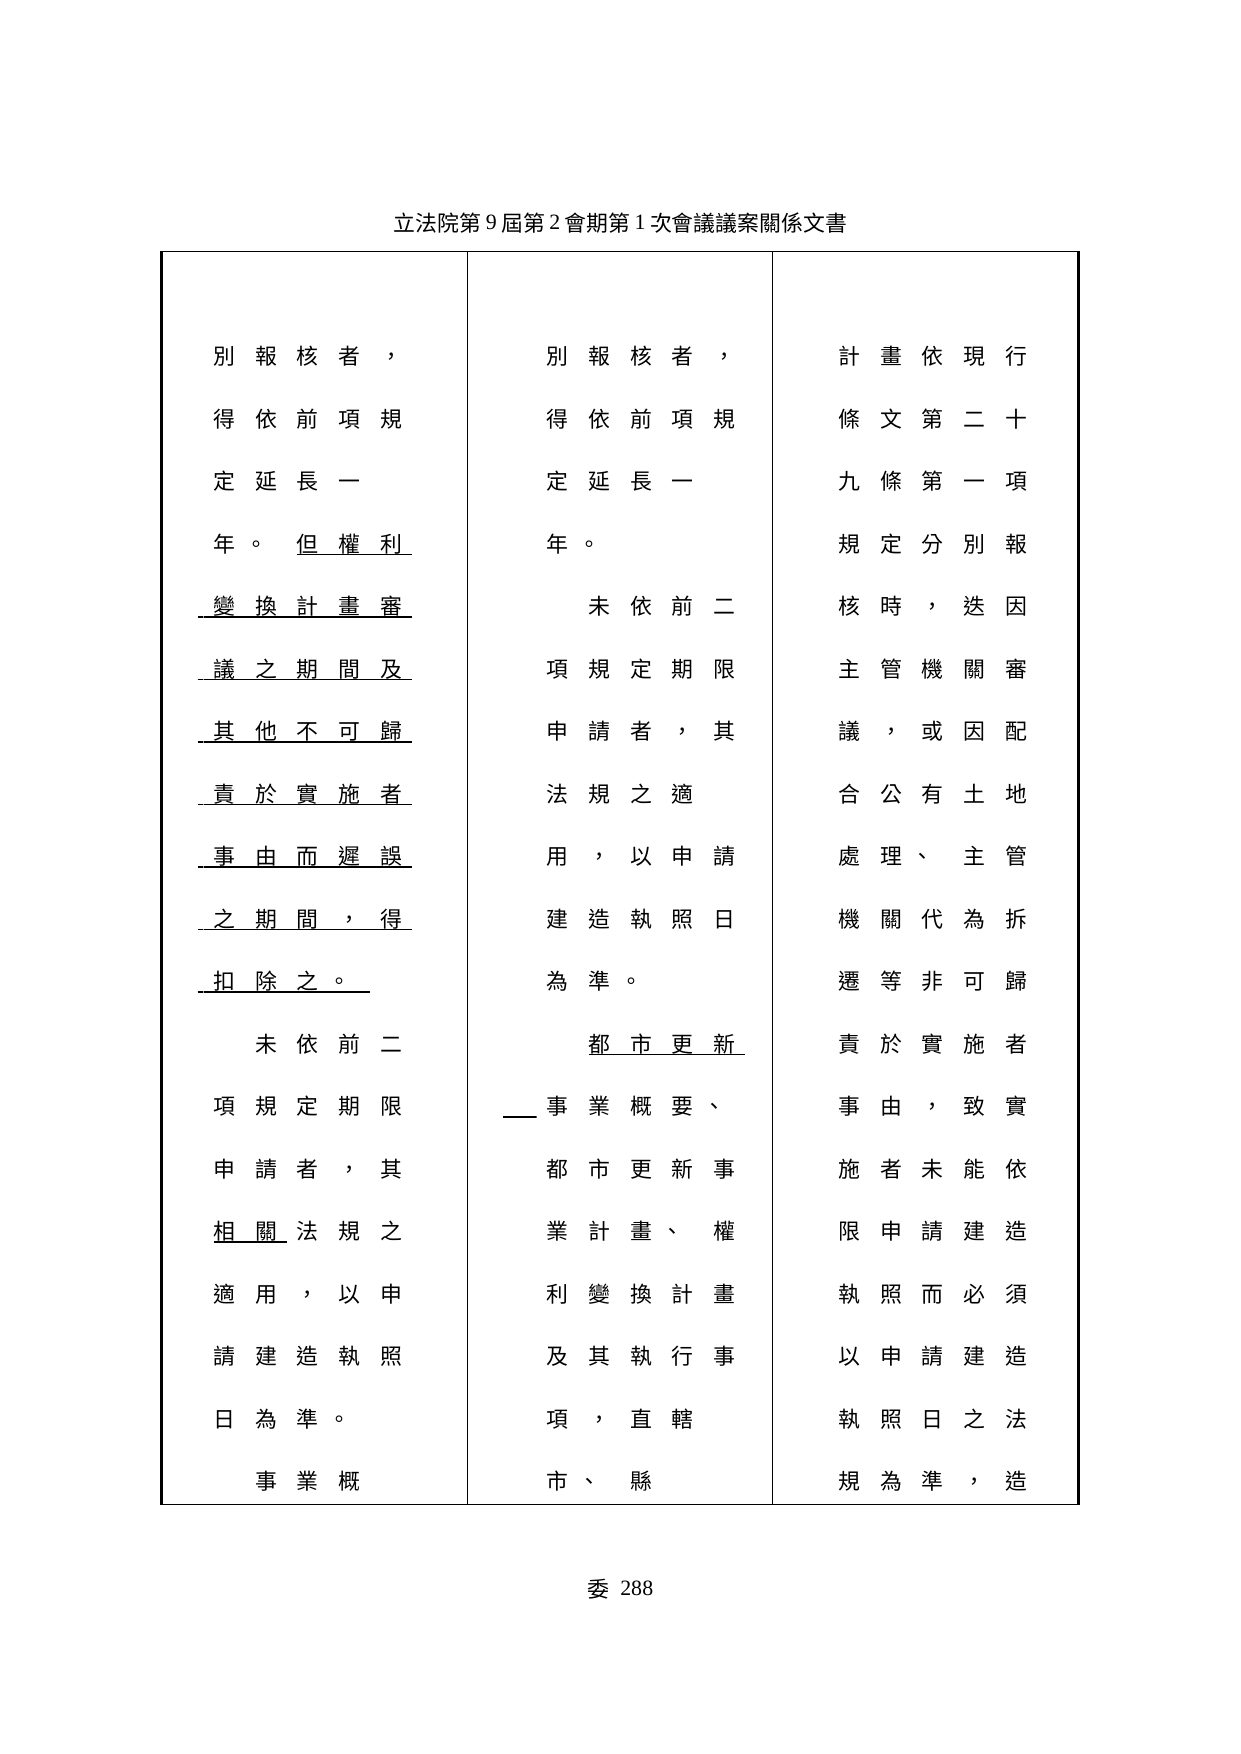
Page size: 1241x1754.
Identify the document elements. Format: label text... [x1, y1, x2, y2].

table_cell 計畫依現行條文第二十九條第一項規定分別報核時，迭因主管機關審議，或因配合公有土地處理、主管機關代為拆遷等非可歸責於實施者事由，致實施者未能依限申請建造執照而必須以申請建造執照日之法規為準，造 [773, 252, 1077, 1504]
table_cell 別報核者，得依前項規定延長一年。 未依前二項規定期限申請者，其法規之適用，以申請建造執照日為準。 都市更新事業概要、都市更新事業計畫、權利變換計畫及其執行事項，直轄市、縣 [468, 252, 772, 1504]
table_cell 別報核者，得依前項規定延長一年。但權利變換計畫審議之期間及其他不可歸責於實施者事由而遲誤之期間，得扣除之。 未依前二項規定期限申請者，其相關法規之適用，以申請建造執照日為準。 事業概 [163, 252, 467, 1504]
